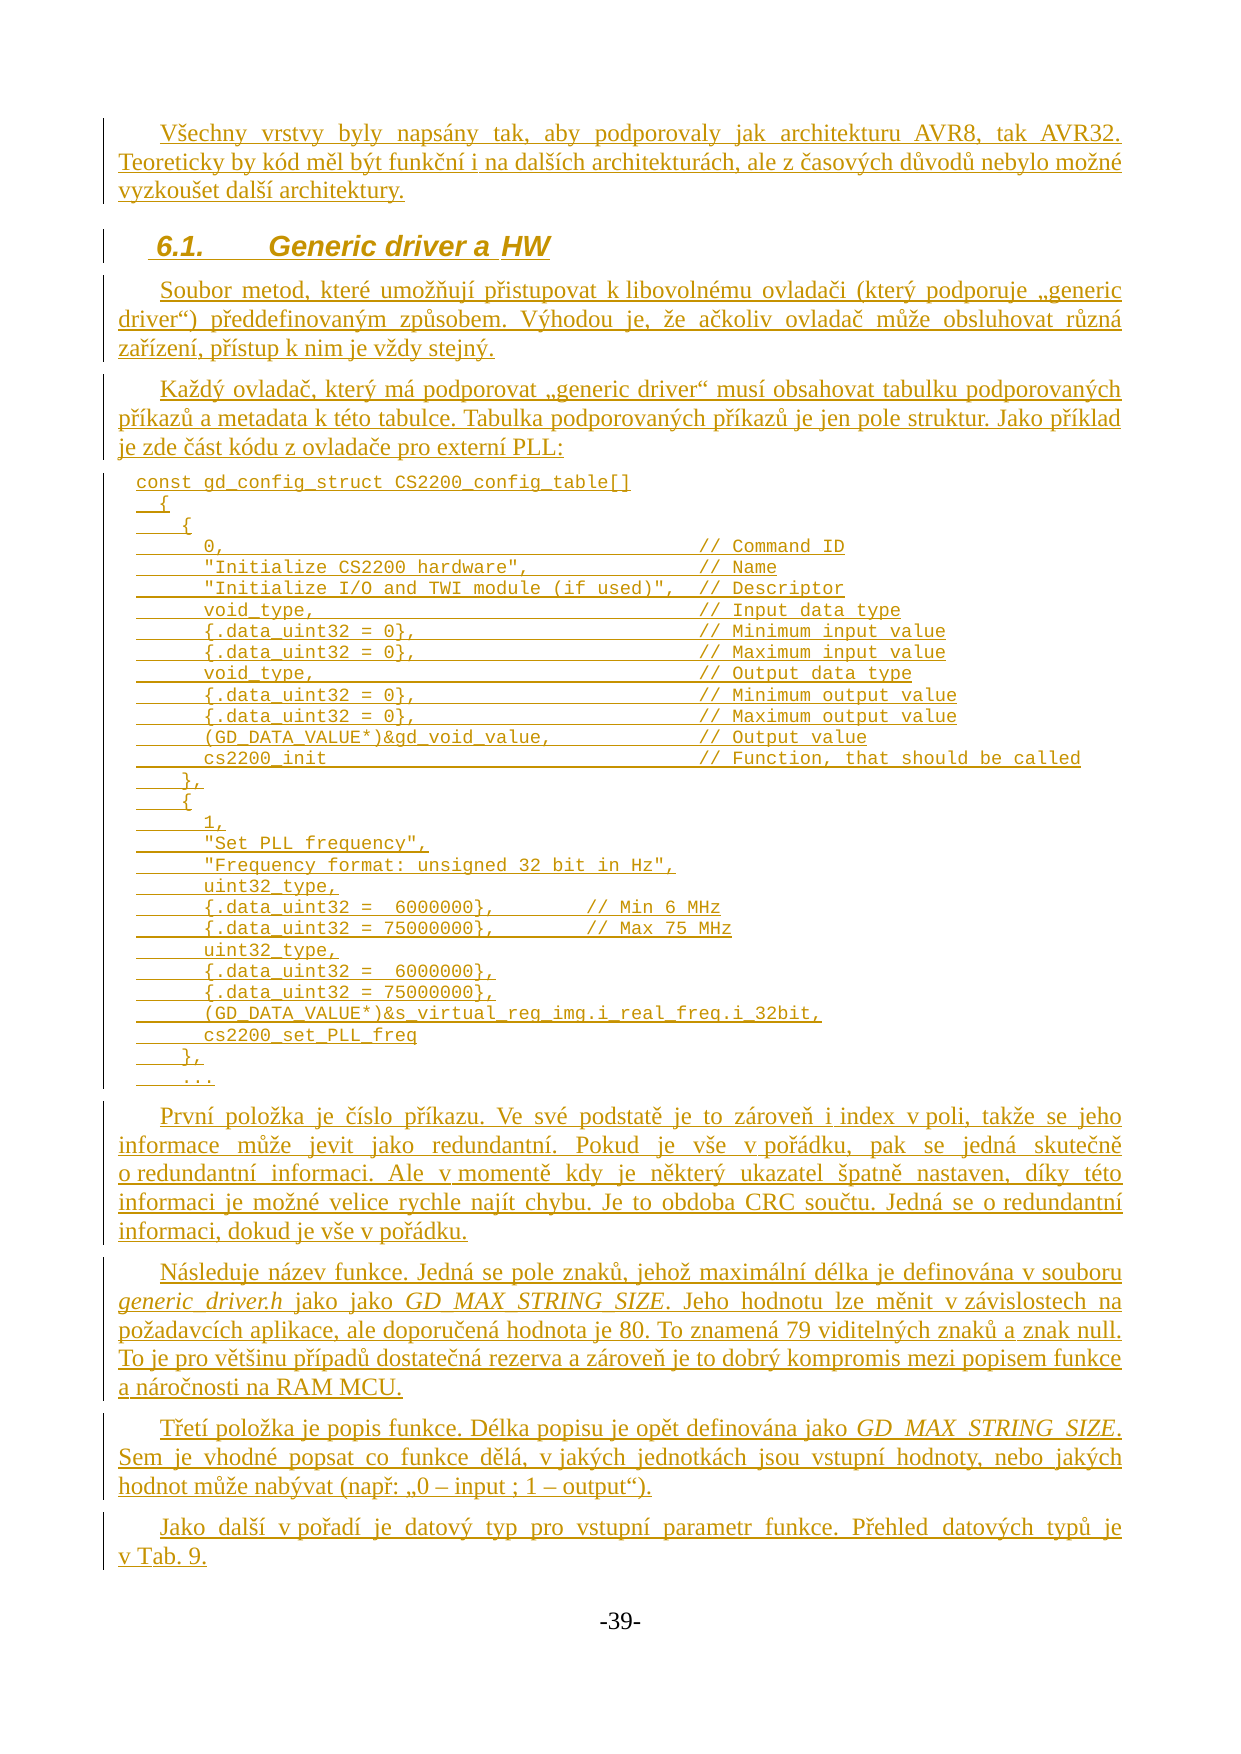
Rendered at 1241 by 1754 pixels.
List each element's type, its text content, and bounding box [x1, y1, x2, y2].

text Třetí položka je popis funkce. Délka popisu je opět definována jako GD_MAX_STRING_SIZE. Sem je vhodné popsat co funkce dělá, v jakých jednotkách jsou vstupní hodnoty, nebo jakých [118, 1413, 1122, 1467]
text uint32_type, [136, 940, 1104, 962]
text vyzkoušet další architektury. [118, 173, 1122, 204]
text {.data_uint32 = 6000000}, // Min 6 MHz [136, 898, 1104, 919]
text {.data_uint32 = 0}, // Minimum output value [136, 685, 1104, 707]
text Soubor metod, které umožňují přistupovat k libovolnému ovladači (který podporuje „generic driver“) předdefinovaným způsobem. Výhodou je, že ačkoliv ovladač může obsluhovat různá [118, 275, 1122, 329]
text void_type, // Output data type [136, 664, 1104, 685]
text První položka je číslo příkazu. Ve své podstatě je to zároveň i index v poli, takže se jeho informace může jevit jako redundantní. Pokud je vše v pořádku, pak se jedná skutečně [118, 1101, 1122, 1155]
text cs2200_init // Function, that should be called [136, 749, 1104, 770]
text {.data_uint32 = 0}, // Maximum output value [136, 707, 1104, 728]
text a náročnosti na RAM MCU. [118, 1370, 1122, 1401]
text {.data_uint32 = 75000000}, [136, 983, 1104, 1004]
text {.data_uint32 = 6000000}, [136, 962, 1104, 983]
text To je pro většinu případů dostatečná rezerva a zároveň je to dobrý kompromis mezi popisem funkce [118, 1341, 1122, 1368]
text "Initialize CS2200 hardware", // Name [136, 558, 1104, 579]
text }, [136, 1047, 1104, 1068]
text o redundantní informaci. Ale v momentě kdy je některý ukazatel špatně nastaven, díky této [118, 1156, 1122, 1183]
text { [136, 792, 1104, 813]
text informaci je možné velice rychle najít chybu. Je to obdoba CRC součtu. Jedná se o redundantní [118, 1184, 1122, 1212]
text (GD_DATA_VALUE*)&gd_void_value, // Output value [136, 728, 1104, 749]
text (GD_DATA_VALUE*)&s_virtual_reg_img.i_real_freq.i_32bit, [136, 1004, 1104, 1025]
text { [136, 515, 1104, 537]
text Následuje název funkce. Jedná se pole znaků, jehož maximální délka je definována v souboru generic_driver.h jako jako GD_MAX_STRING_SIZE. Jeho hodnotu lze měnit v závislostech na [118, 1257, 1122, 1311]
text Jako další v pořadí je datový typ pro vstupní parametr funkce. Přehled datových typů je v Tab. 9. [118, 1512, 1122, 1570]
text "Frequency format: unsigned 32 bit in Hz", [136, 855, 1104, 877]
text cs2200_set_PLL_freq [136, 1025, 1104, 1047]
text {.data_uint32 = 0}, // Minimum input value [136, 622, 1104, 643]
text {.data_uint32 = 75000000}, // Max 75 MHz [136, 919, 1104, 940]
text Všechny vrstvy byly napsány tak, aby podporovaly jak architekturu AVR8, tak AVR32. Teoreticky by kód měl být funkční i na dalších architekturách, ale z časových důvodů nebylo možné [118, 118, 1122, 172]
text uint32_type, [136, 877, 1104, 898]
text { [136, 494, 1104, 515]
text 0, // Command ID [136, 537, 1104, 558]
text {.data_uint32 = 0}, // Maximum input value [136, 643, 1104, 664]
text informaci, dokud je vše v pořádku. [118, 1214, 1122, 1245]
text Každý ovladač, který má podporovat „generic driver“ musí obsahovat tabulku podporovaných příkazů a metadata k této tabulce. Tabulka podporovaných příkazů je jen pole struktur. Jako příklad je zde část kódu z ovladače pro externí PLL: [118, 374, 1122, 460]
text "Initialize I/O and TWI module (if used)", // Descriptor [136, 579, 1104, 600]
subtitle Generic driver a HW [148, 229, 1122, 263]
text ... [136, 1068, 1104, 1089]
text void_type, // Input data type [136, 600, 1104, 622]
text 1, [136, 813, 1104, 834]
text "Set PLL frequency", [136, 834, 1104, 855]
text }, [136, 770, 1104, 792]
text požadavcích aplikace, ale doporučená hodnota je 80. To znamená 79 viditelných znaků a znak null. [118, 1312, 1122, 1340]
text hodnot může nabývat (např: „0 – input ; 1 – output“). [118, 1469, 1122, 1500]
text zařízení, přístup k nim je vždy stejný. [118, 331, 1122, 362]
text const gd_config_struct CS2200_config_table[] [136, 473, 1104, 494]
